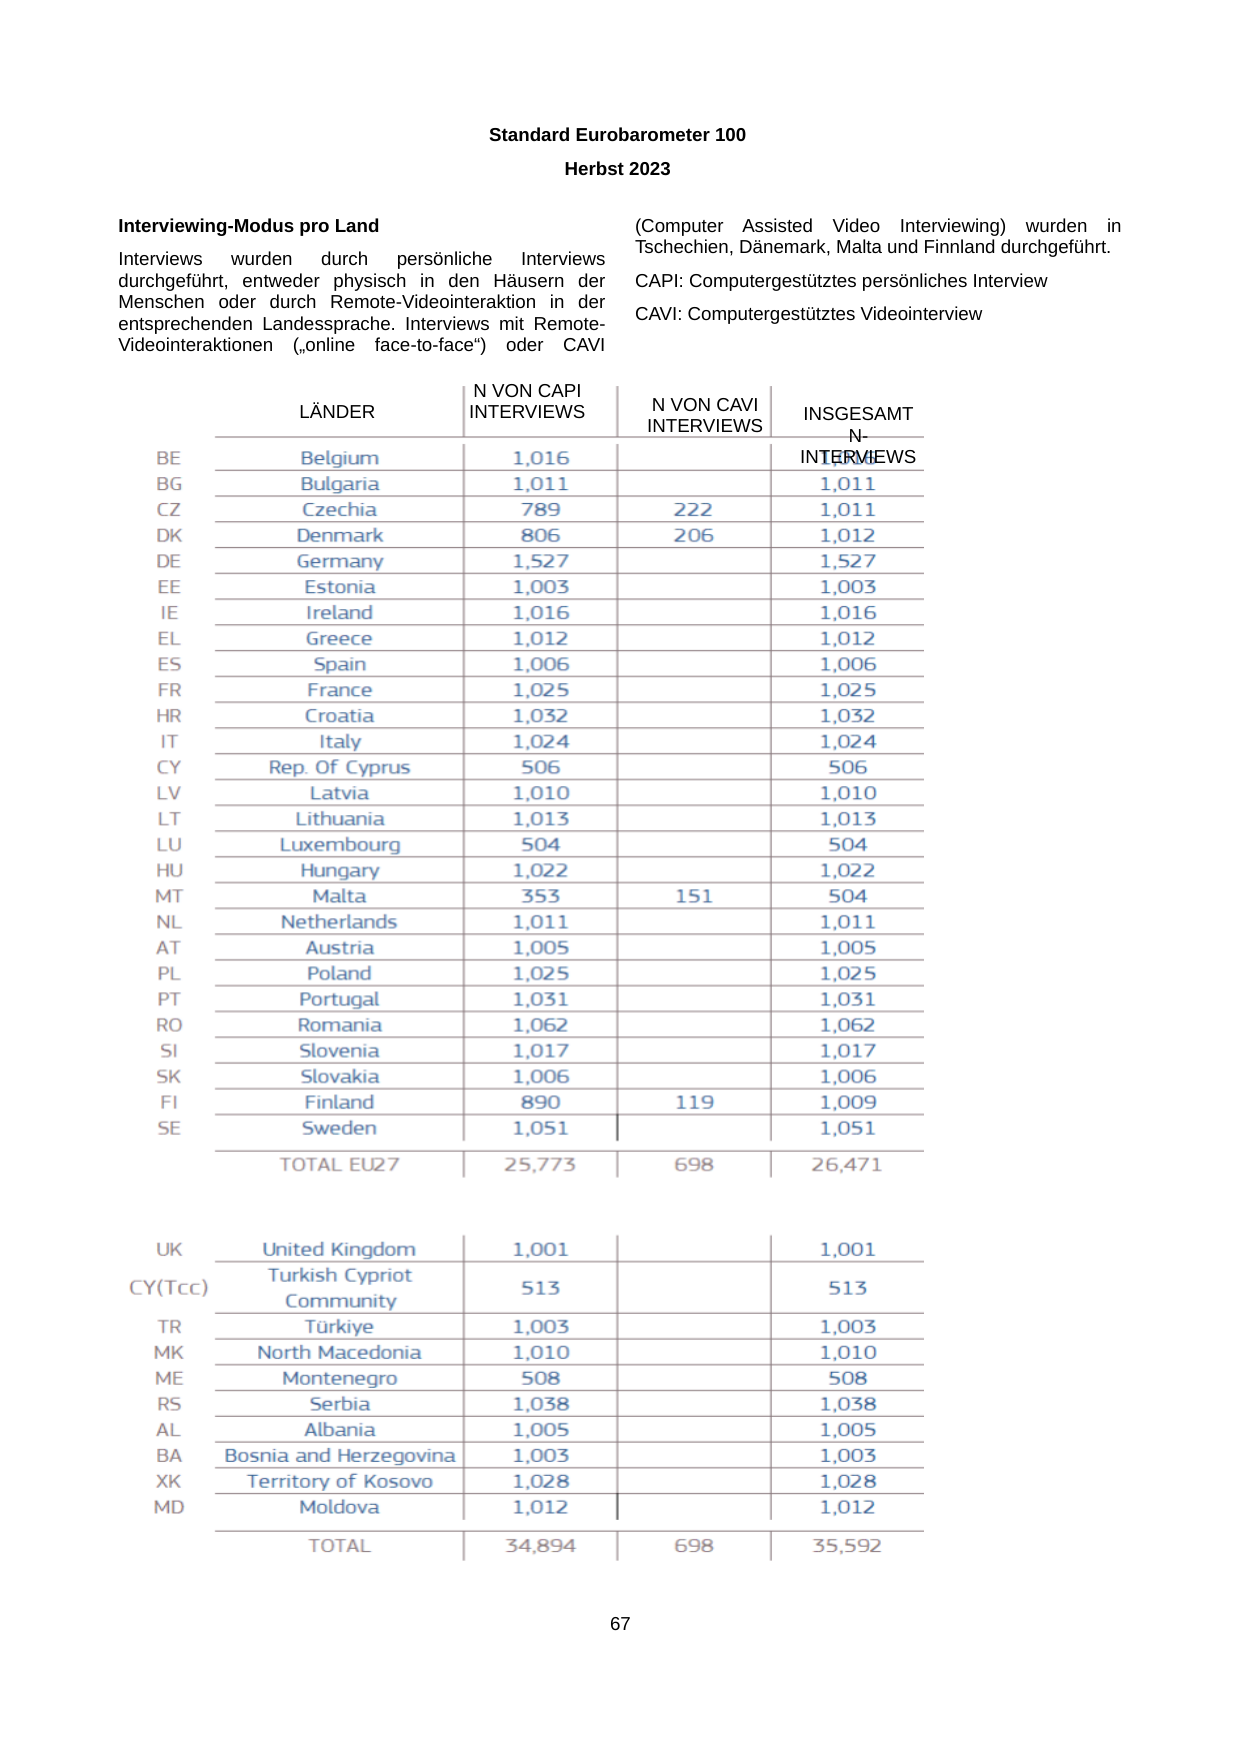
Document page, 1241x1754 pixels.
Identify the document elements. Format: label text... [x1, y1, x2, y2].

picture [126, 385, 924, 1565]
text Interviewing-Modus pro Land [118, 214, 605, 236]
picture [477, 385, 484, 395]
text (Computer Assisted Video Interviewing) wurden in Tschechien, Dänemark, Malta und Finnland durchgeführt. [635, 214, 1122, 258]
picture [523, 385, 530, 395]
text CAVI: Computergestütztes Videointerview [635, 303, 1122, 324]
text Interviews wurden durch persönliche Interviews durchgeführt, entweder physisch in den Häusern der Menschen oder durch Remote-Videointeraktion in der entsprechenden Landessprache. Interviews mit Remote-Videointeraktionen („online face-to-face“) oder CAVI [118, 248, 605, 356]
picture [494, 385, 502, 395]
text CAPI: Computergestütztes persönliches Interview [635, 269, 1122, 291]
picture [507, 385, 516, 396]
